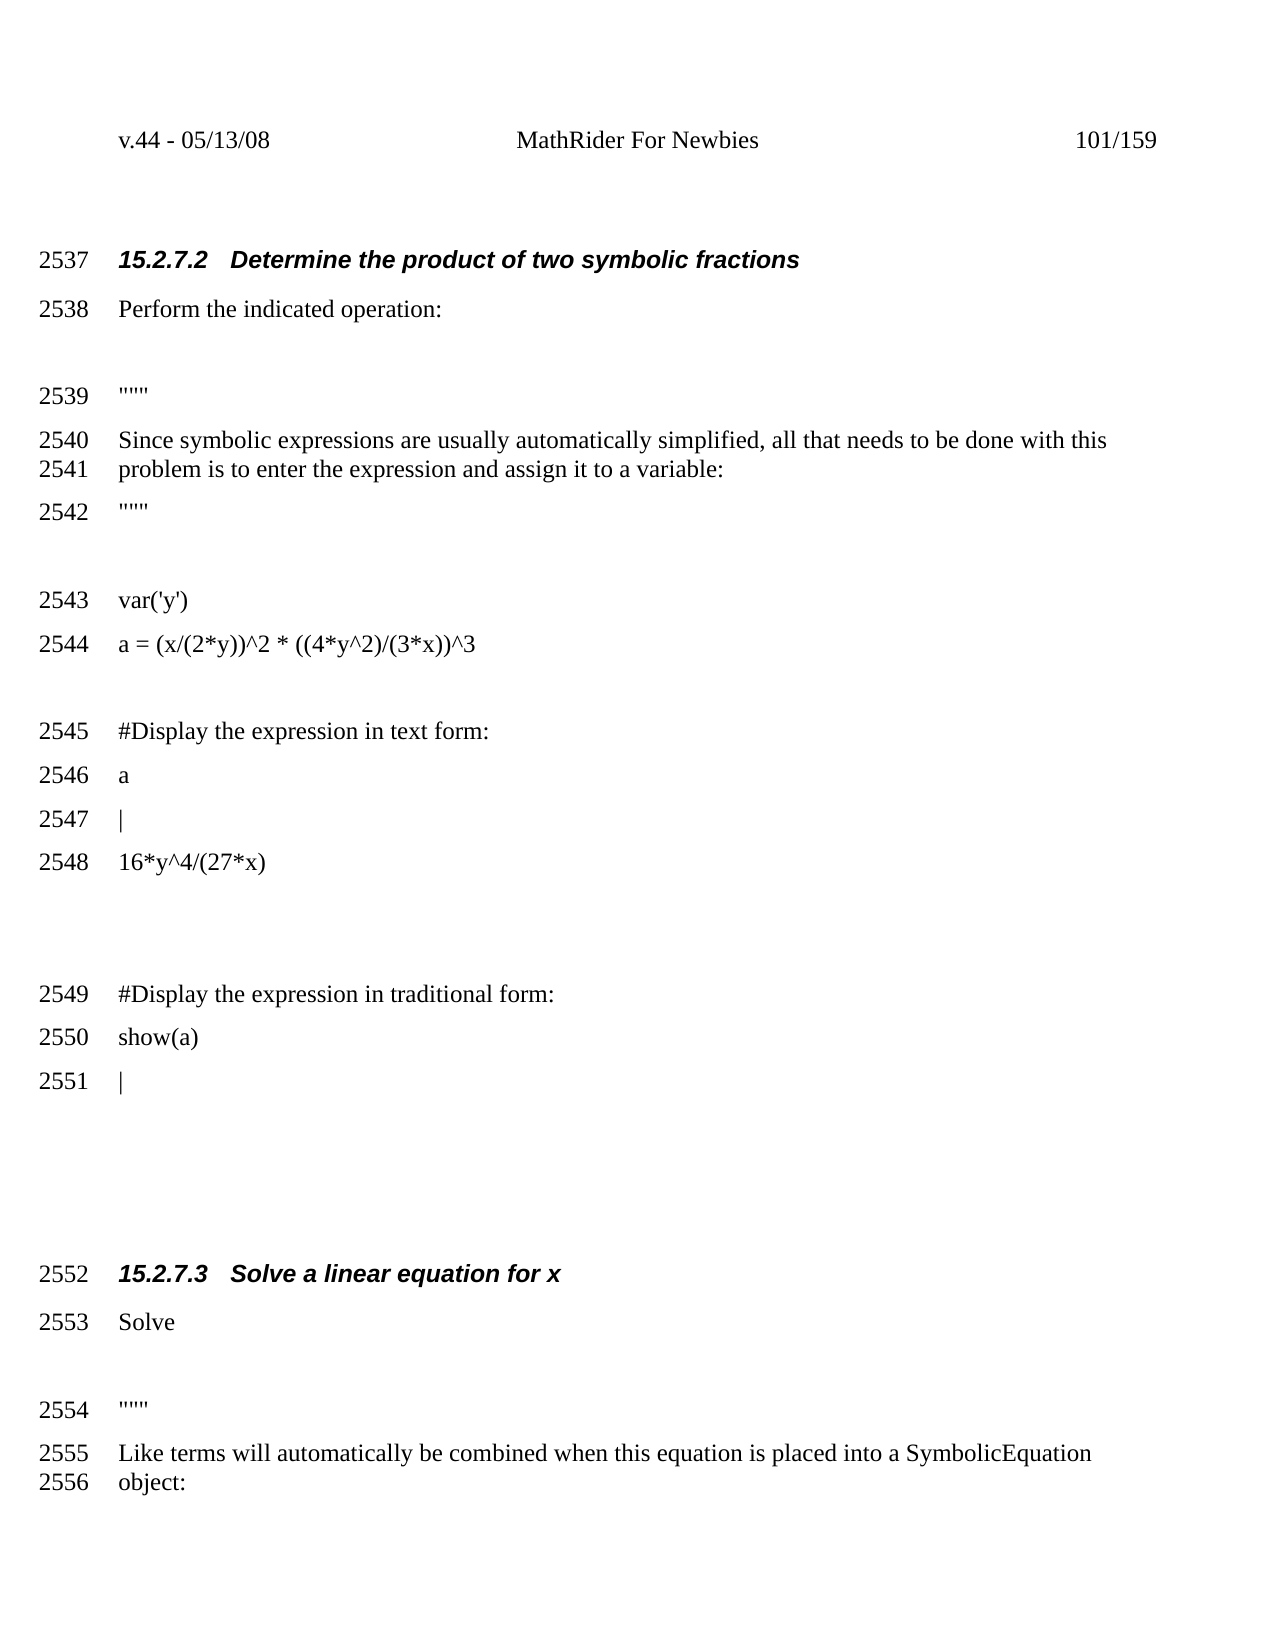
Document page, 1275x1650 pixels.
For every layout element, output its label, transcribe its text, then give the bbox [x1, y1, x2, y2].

text a = (x/(2*y))^2 * ((4*y^2)/(3*x))^3 [118, 629, 1157, 657]
text Perform the indicated operation: [118, 294, 1157, 322]
text | [118, 1066, 1157, 1095]
text | [118, 804, 1157, 832]
text """ [118, 1395, 1157, 1423]
text """ [118, 497, 1157, 526]
text #Display the expression in traditional form: [118, 979, 1157, 1007]
text #Display the expression in text form: [118, 716, 1157, 745]
text a [118, 760, 1157, 789]
text var('y') [118, 585, 1157, 614]
subtitle Solve a linear equation for x [118, 1259, 1157, 1287]
text show(a) [118, 1022, 1157, 1051]
text """ [118, 381, 1157, 410]
text Solve [118, 1307, 1157, 1336]
text Like terms will automatically be combined when this equation is placed into a SymbolicEquation object: [118, 1438, 1157, 1496]
subtitle Determine the product of two symbolic fractions [118, 245, 1157, 274]
text Since symbolic expressions are usually automatically simplified, all that needs to be done with this problem is to enter the expression and assign it to a variable: [118, 425, 1157, 482]
text 16*y^4/(27*x) [118, 847, 1157, 876]
